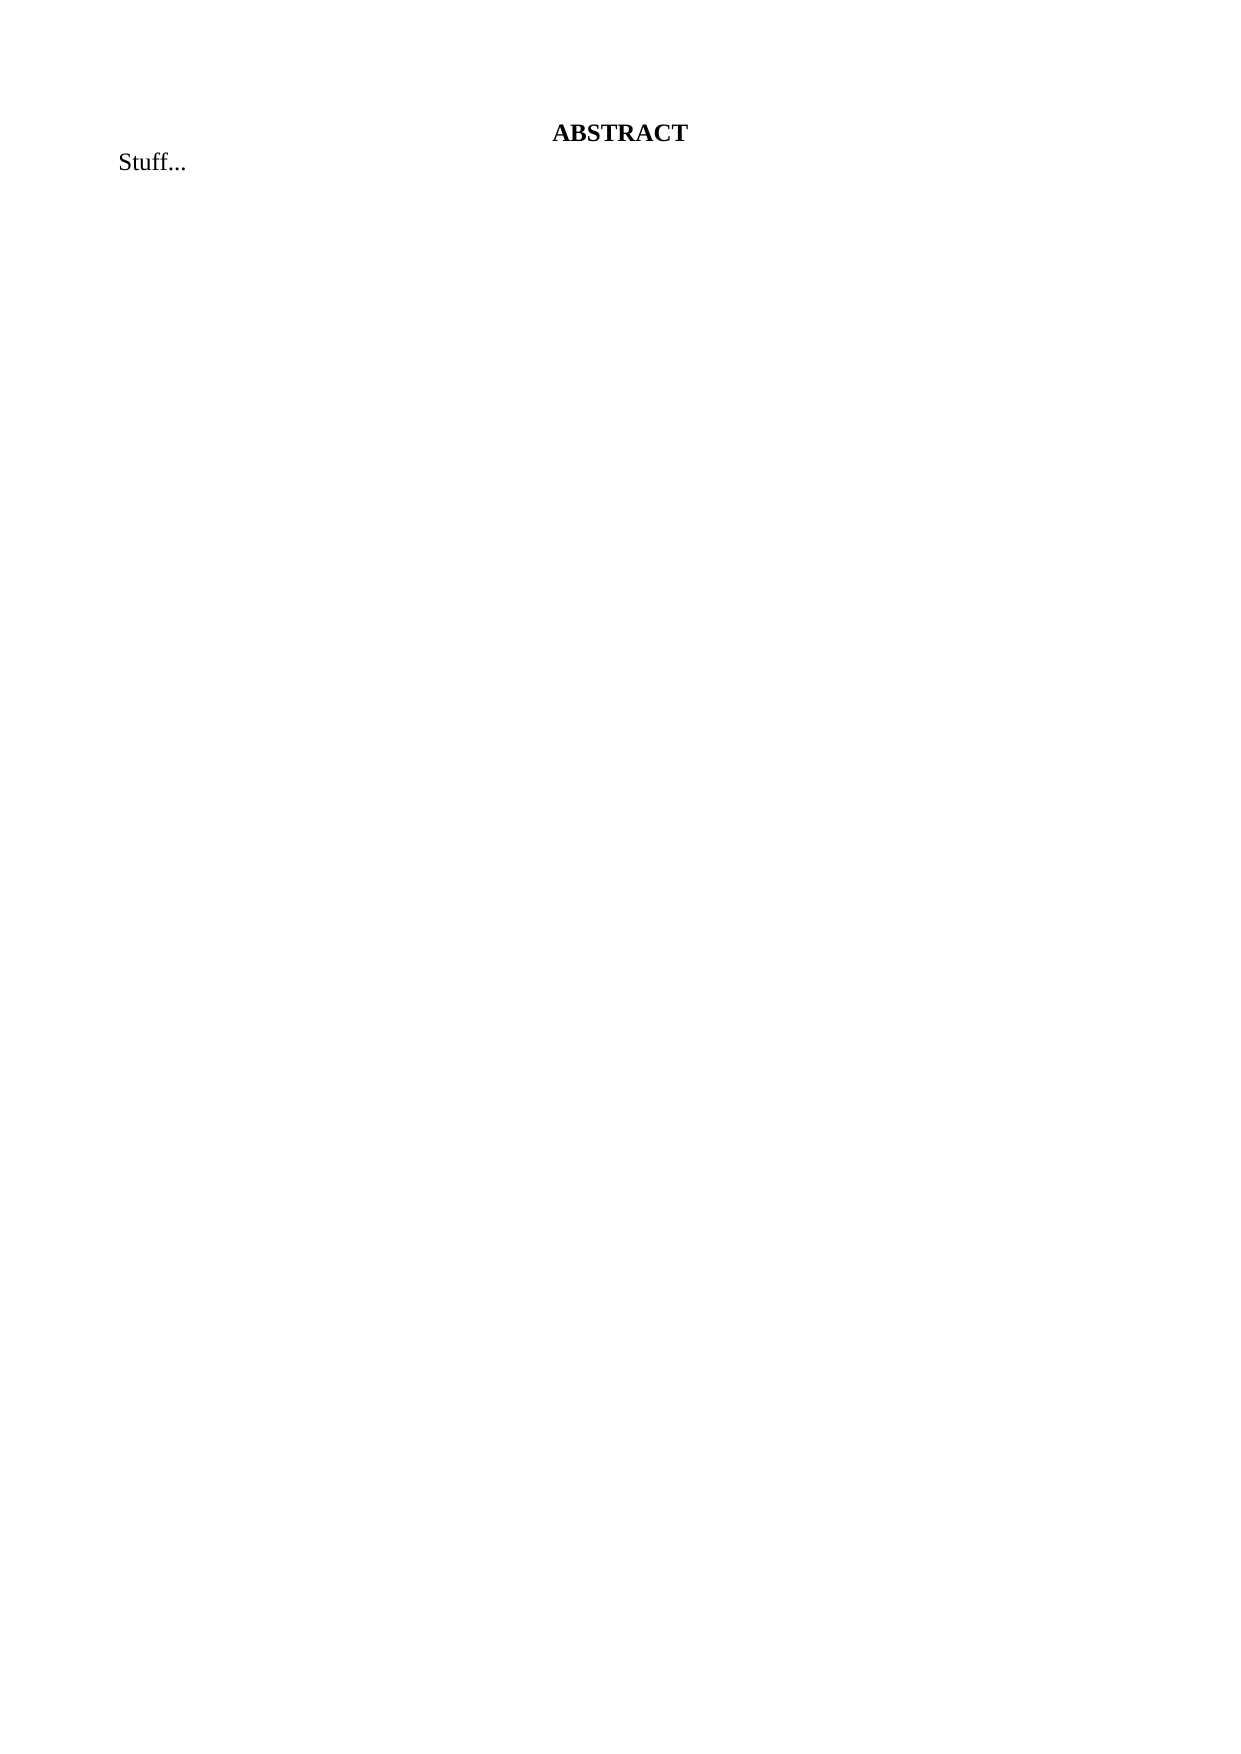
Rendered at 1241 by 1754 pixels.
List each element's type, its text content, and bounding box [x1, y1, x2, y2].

text ABSTRACT [118, 118, 1122, 147]
text Stuff... [118, 147, 1122, 176]
